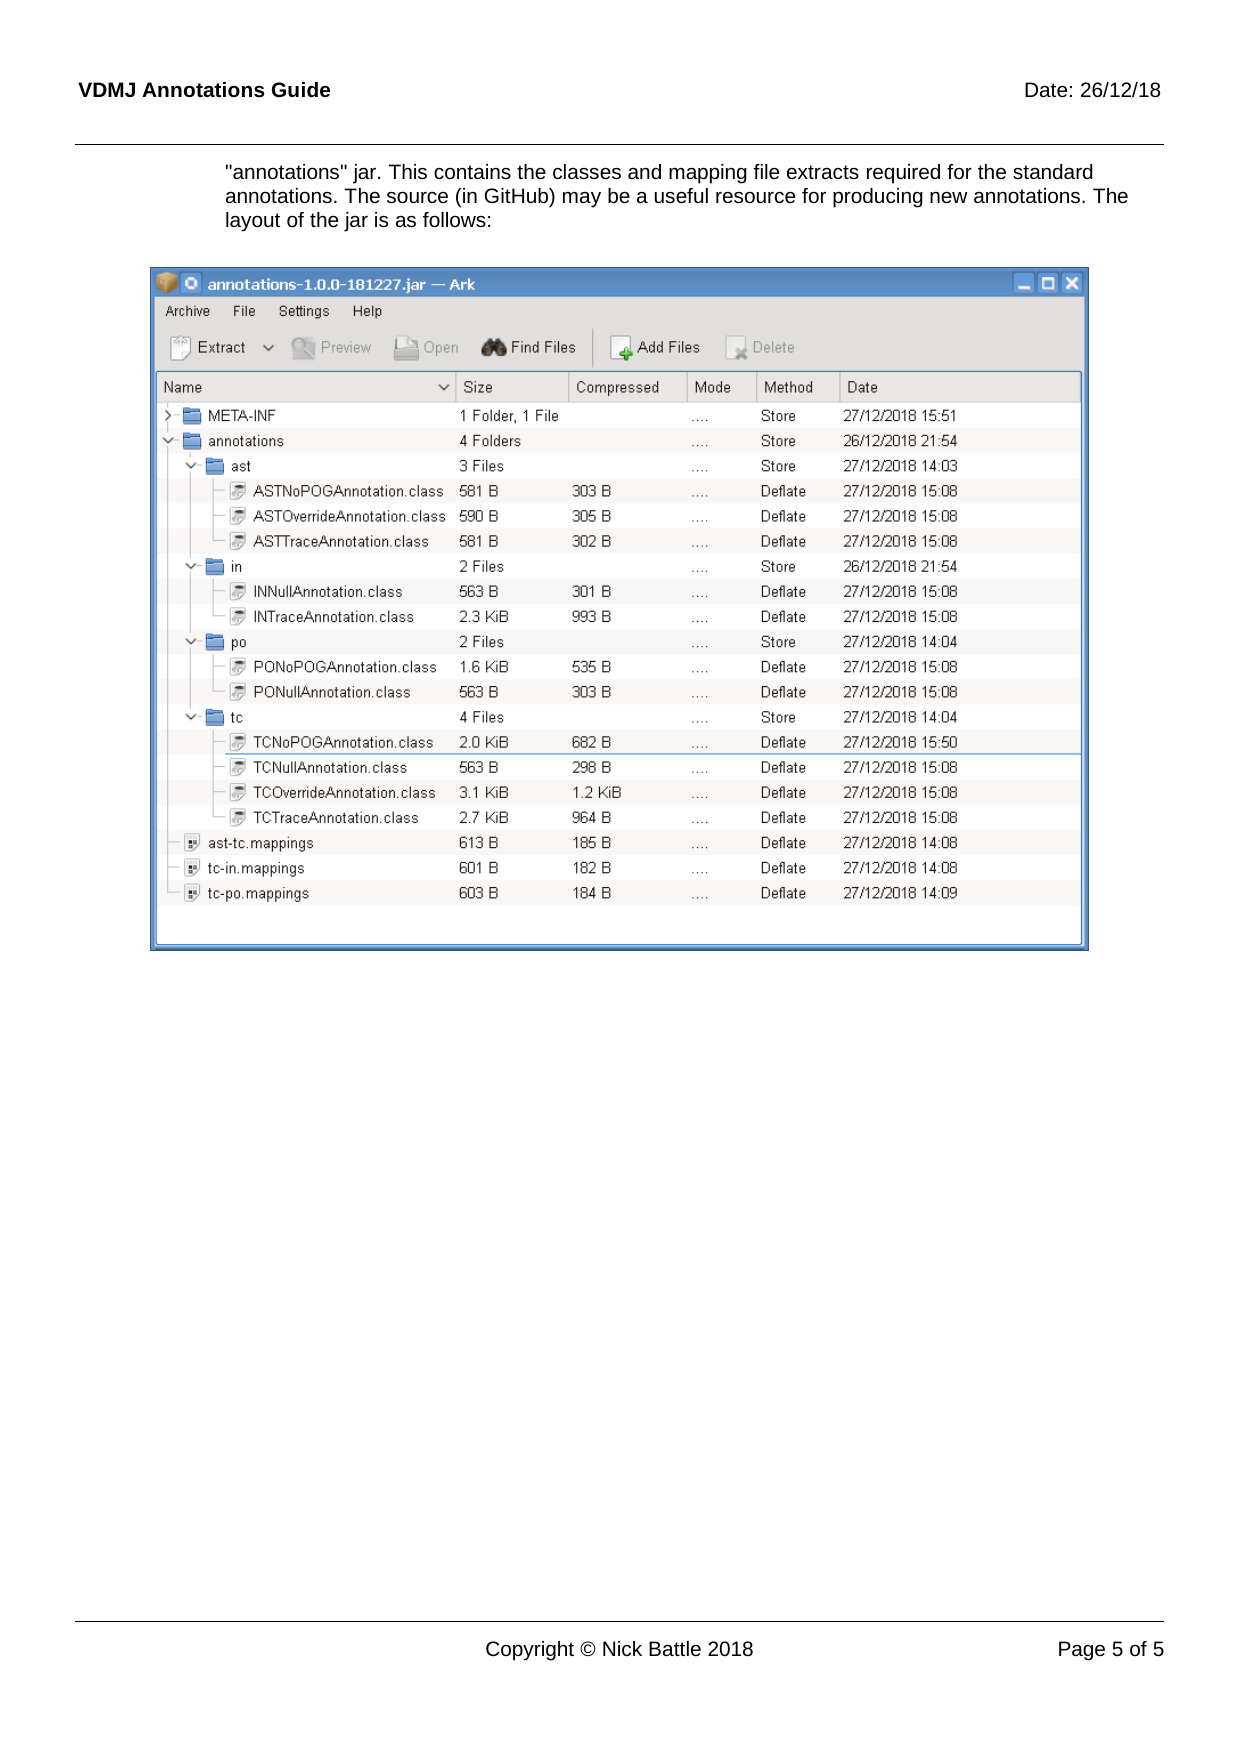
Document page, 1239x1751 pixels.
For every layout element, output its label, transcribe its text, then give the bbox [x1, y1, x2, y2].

text "annotations" jar. This contains the classes and mapping file extracts required for the standard annotations. The source (in GitHub) may be a useful resource for producing new annotations. The layout of the jar is as follows: [225, 160, 1164, 232]
picture [150, 267, 1089, 951]
